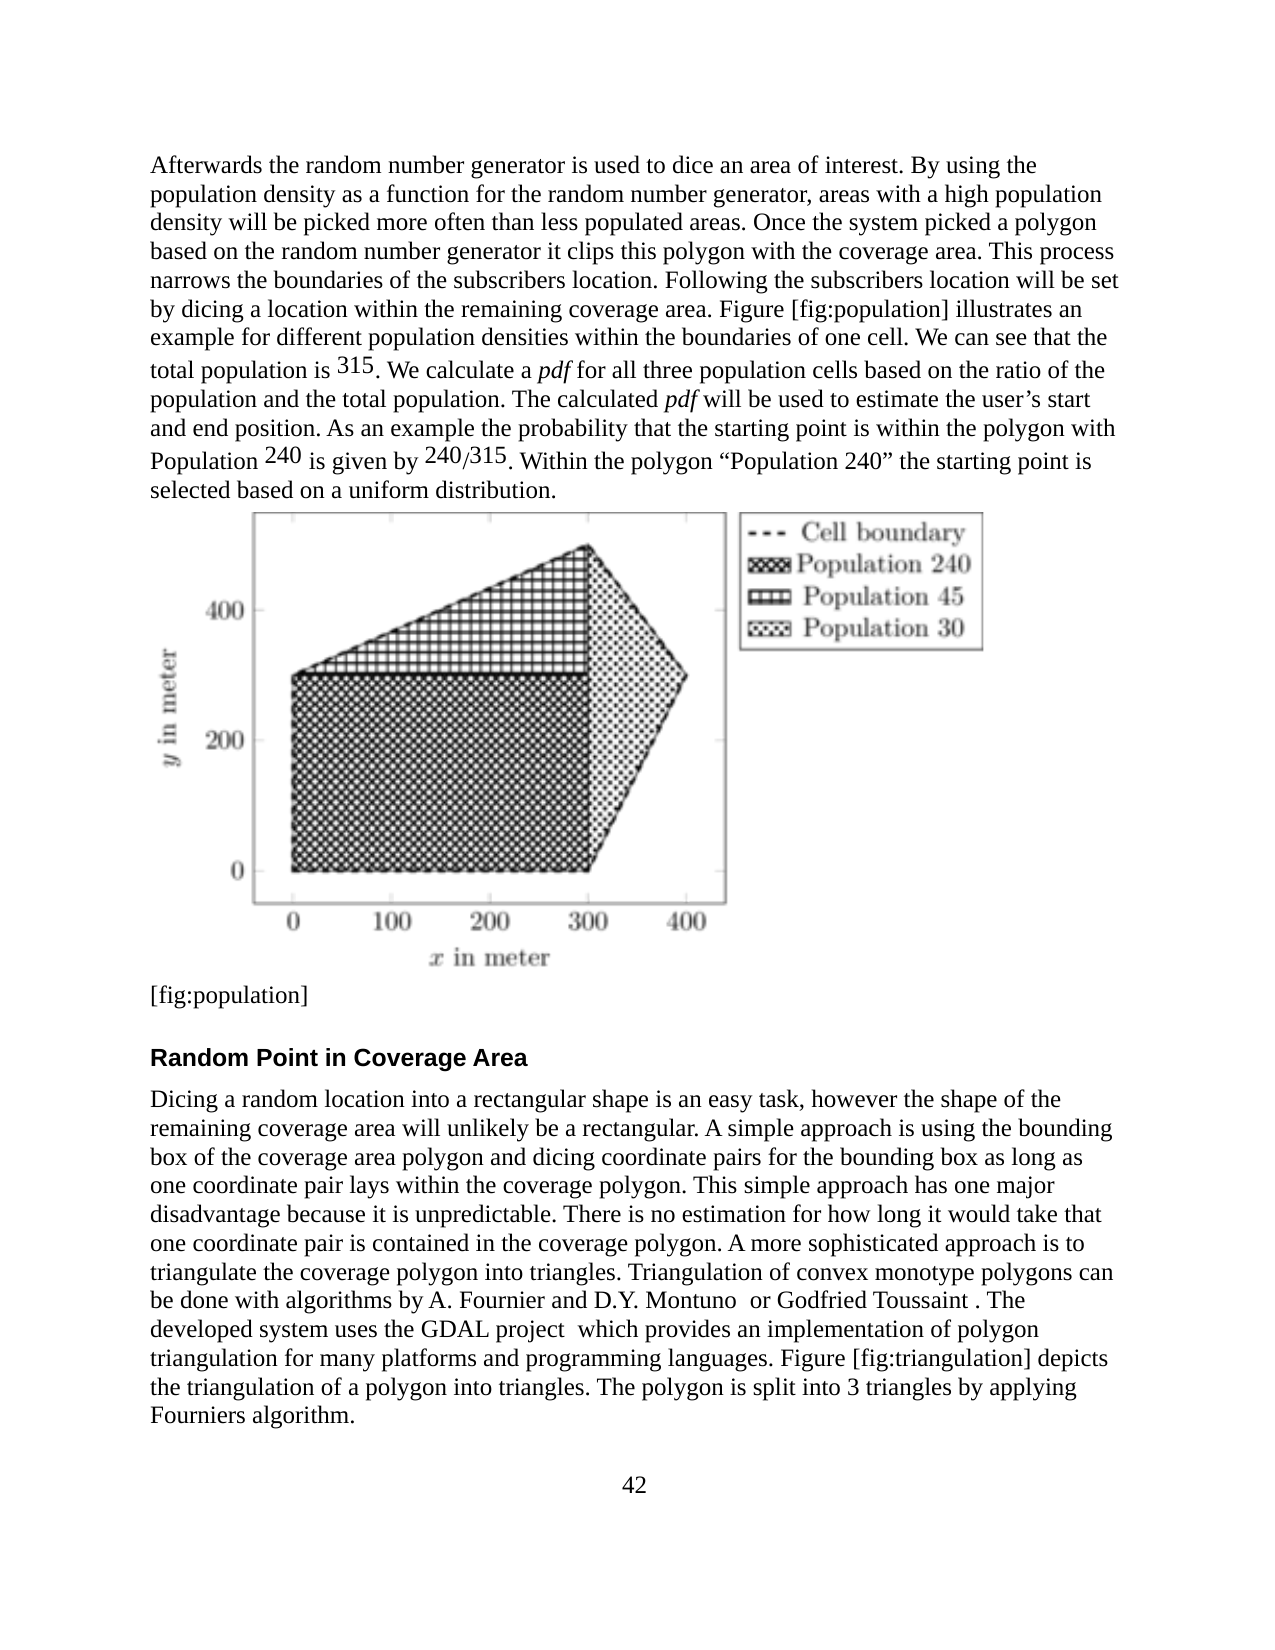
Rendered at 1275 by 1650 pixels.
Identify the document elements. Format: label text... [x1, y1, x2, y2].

text Afterwards the random number generator is used to dice an area of interest. By using the population density as a function for the random number generator, areas with a high population density will be picked more often than less populated areas. Once the system picked a polygon based on the random number generator it clips this polygon with the coverage area. This process narrows the boundaries of the subscribers location. Following the subscribers location will be set by dicing a location within the remaining coverage area. Figure [fig:population] illustrates an example for different population densities within the boundaries of one cell. We can see that the total population is . We calculate a pdf for all three population cells based on the ratio of the population and the total population. The calculated pdf will be used to estimate the user’s start and end position. As an example the probability that the starting point is within the polygon with Population is given by /. Within the polygon “Population 240” the starting point is selected based on a uniform distribution. [150, 150, 1125, 503]
text [fig:population] [150, 975, 1125, 1009]
subtitle Random Point in Coverage Area [150, 1043, 1125, 1072]
picture [150, 512, 984, 975]
text Dicing a random location into a rectangular shape is an easy task, however the shape of the remaining coverage area will unlikely be a rectangular. A simple approach is using the bounding box of the coverage area polygon and dicing coordinate pairs for the bounding box as long as one coordinate pair lays within the coverage polygon. This simple approach has one major disadvantage because it is unpredictable. There is no estimation for how long it would take that one coordinate pair is contained in the coverage polygon. A more sophisticated approach is to triangulate the coverage polygon into triangles. Triangulation of convex monotype polygons can be done with algorithms by A. Fournier and D.Y. Montuno or Godfried Toussaint . The developed system uses the GDAL project which provides an implementation of polygon triangulation for many platforms and programming languages. Figure [fig:triangulation] depicts the triangulation of a polygon into triangles. The polygon is split into 3 triangles by applying Fourniers algorithm. [150, 1084, 1125, 1429]
